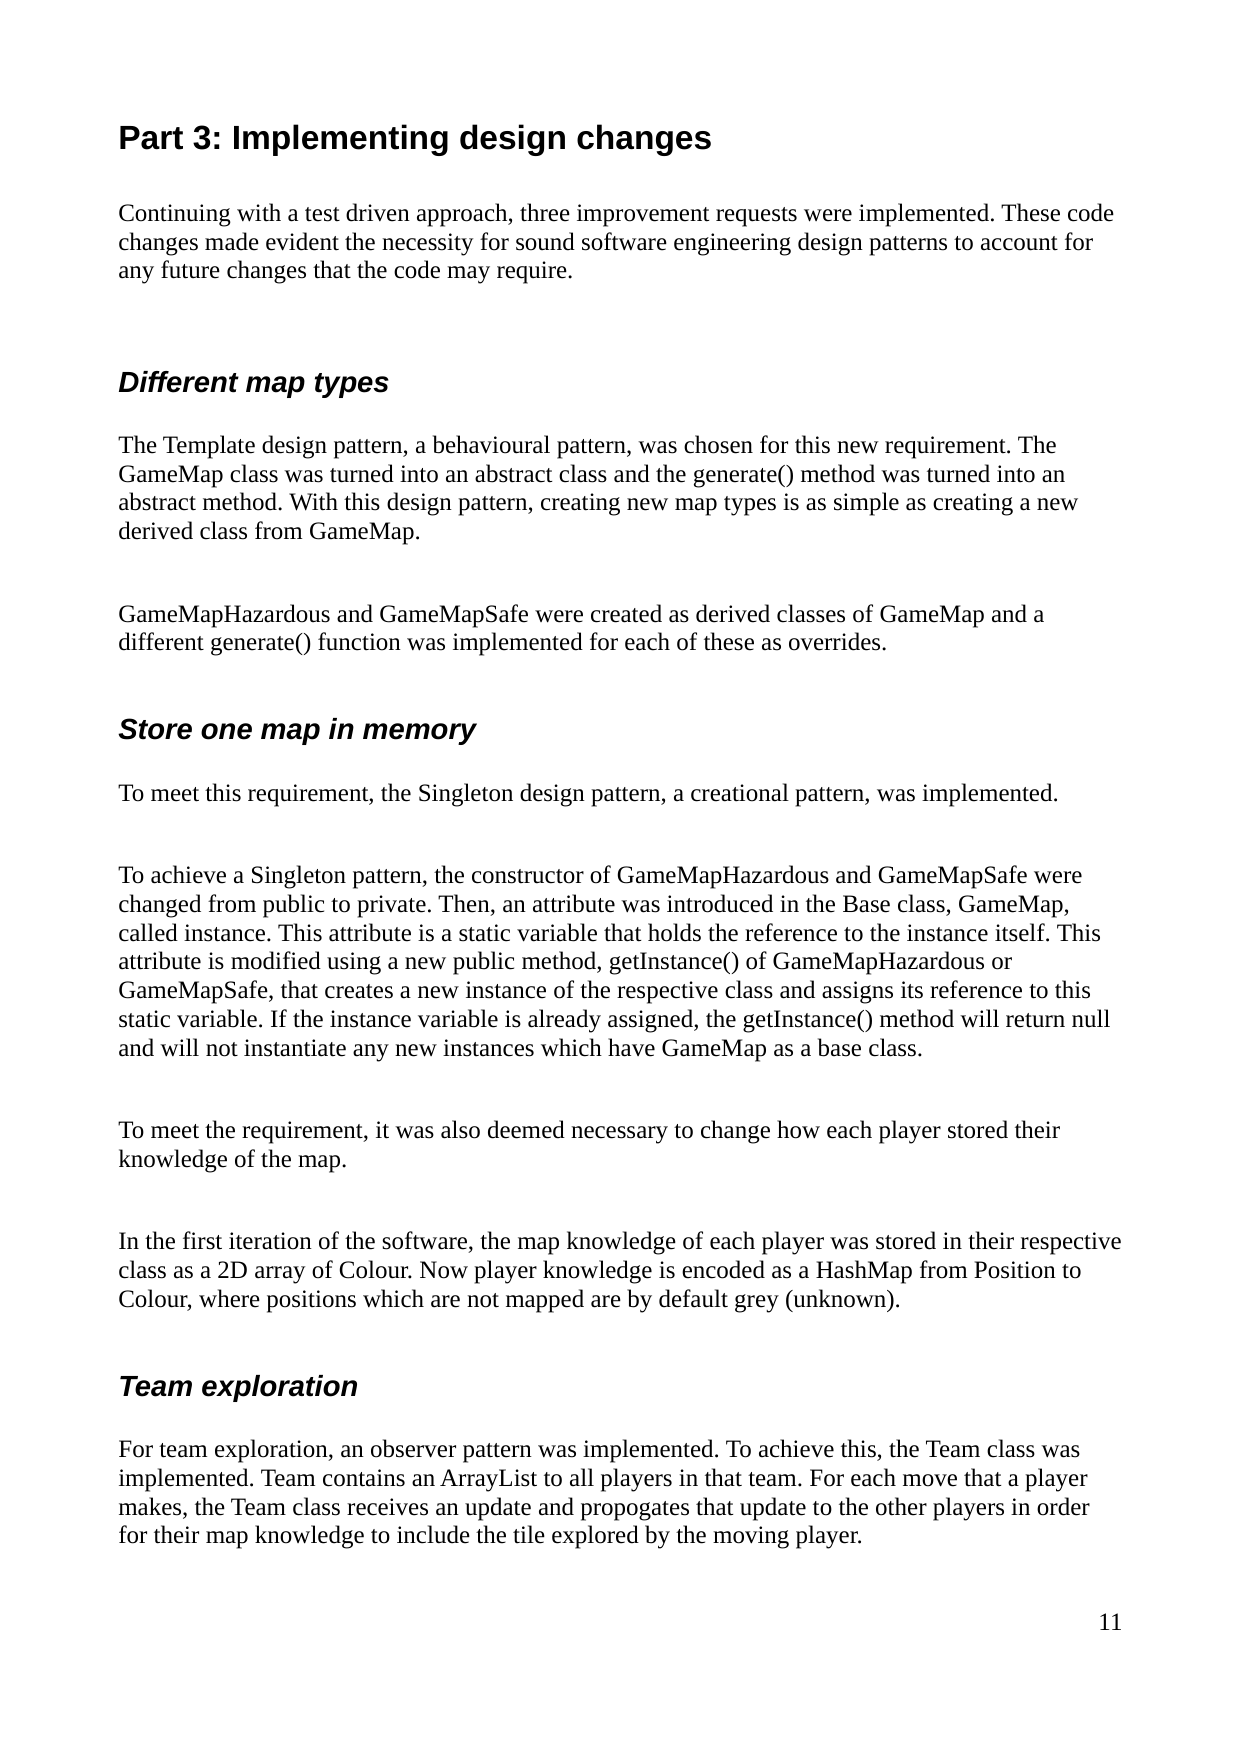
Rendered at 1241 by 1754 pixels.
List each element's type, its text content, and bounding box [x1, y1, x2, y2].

subtitle Store one map in memory [118, 712, 1122, 746]
text To achieve a Singleton pattern, the constructor of GameMapHazardous and GameMapSafe were changed from public to private. Then, an attribute was introduced in the Base class, GameMap, called instance. This attribute is a static variable that holds the reference to the instance itself. This attribute is modified using a new public method, getInstance() of GameMapHazardous or GameMapSafe, that creates a new instance of the respective class and assigns its reference to this static variable. If the instance variable is already assigned, the getInstance() method will return null and will not instantiate any new instances which have GameMap as a base class. [118, 860, 1122, 1061]
text To meet the requirement, it was also deemed necessary to change how each player stored their knowledge of the map. [118, 1115, 1122, 1173]
text For team exploration, an observer pattern was implemented. To achieve this, the Team class was implemented. Team contains an ArrayList to all players in that team. For each move that a player makes, the Team class receives an update and propogates that update to the other players in order for their map knowledge to include the tile explored by the moving player. [118, 1434, 1122, 1549]
subtitle Part 3: Implementing design changes [118, 118, 1122, 157]
text To meet this requirement, the Singleton design pattern, a creational pattern, was implemented. [118, 778, 1122, 806]
text Continuing with a test driven approach, three improvement requests were implemented. These code changes made evident the necessity for sound software engineering design patterns to account for any future changes that the code may require. [118, 198, 1122, 284]
subtitle Different map types [118, 364, 1122, 398]
text GameMapHazardous and GameMapSafe were created as derived classes of GameMap and a different generate() function was implemented for each of these as overrides. [118, 599, 1122, 656]
subtitle Team exploration [118, 1369, 1122, 1402]
text In the first iteration of the software, the map knowledge of each player was stored in their respective class as a 2D array of Colour. Now player knowledge is encoded as a HashMap from Position to Colour, where positions which are not mapped are by default grey (unknown). [118, 1226, 1122, 1313]
text The Template design pattern, a behavioural pattern, was chosen for this new requirement. The GameMap class was turned into an abstract class and the generate() method was turned into an abstract method. With this design pattern, creating new map types is as simple as creating a new derived class from GameMap. [118, 430, 1122, 545]
